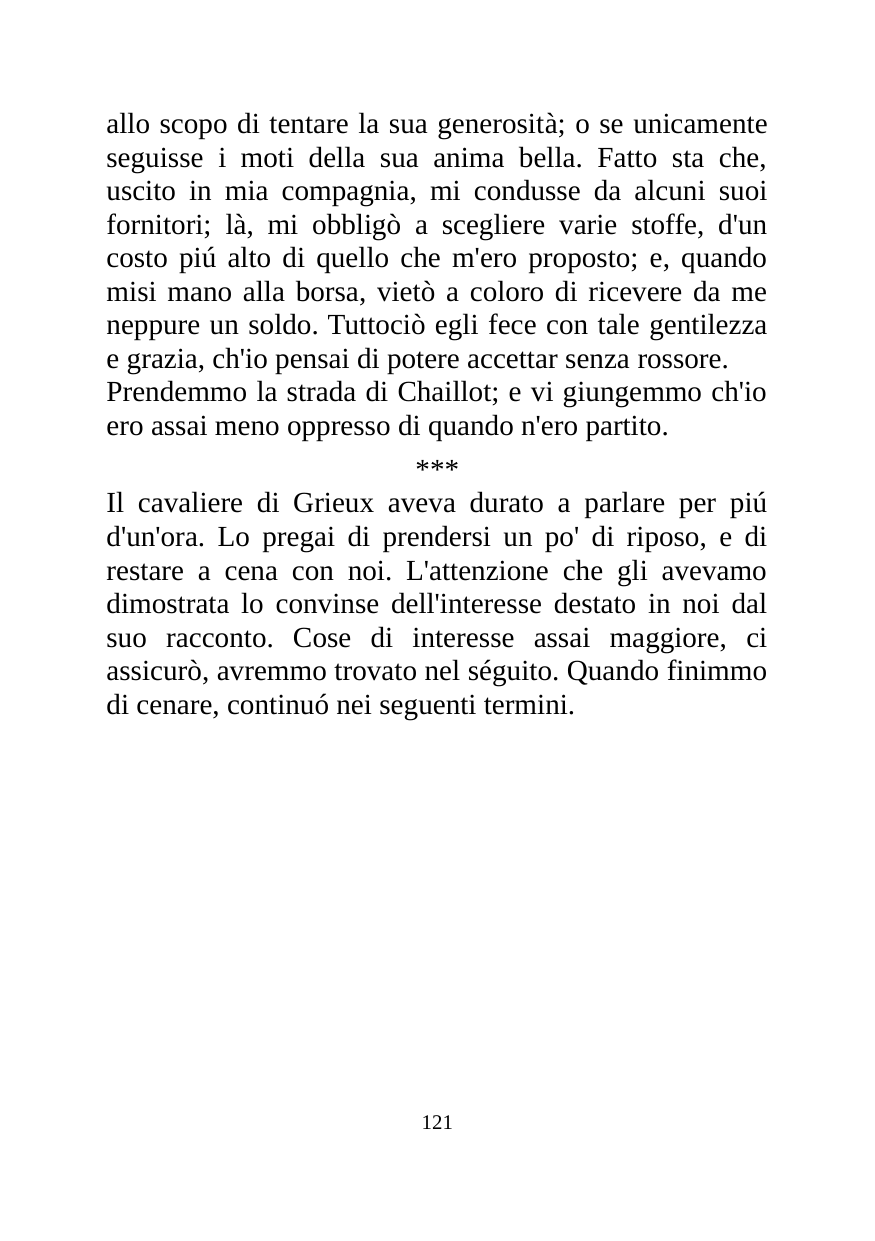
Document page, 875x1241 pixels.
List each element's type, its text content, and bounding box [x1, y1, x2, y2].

text Il cavaliere di Grieux aveva durato a parlare per piú d'un'ora. Lo pregai di prendersi un po' di riposo, e di restare a cena con noi. L'attenzione che gli avevamo dimostrata lo convinse dell'interesse destato in noi dal suo racconto. Cose di interesse assai maggiore, ci assicurò, avremmo trovato nel séguito. Quando finimmo di cenare, continuó nei seguenti termini. [106, 486, 768, 720]
text allo scopo di tentare la sua generosità; o se unicamente seguisse i moti della sua anima bella. Fatto sta che, uscito in mia compagnia, mi condusse da alcuni suoi fornitori; là, mi obbligò a scegliere varie stoffe, d'un costo piú alto di quello che m'ero proposto; e, quando misi mano alla borsa, vietò a coloro di ricevere da me neppure un soldo. Tuttociò egli fece con tale gentilezza e grazia, ch'io pensai di potere accettar senza rossore. [106, 106, 768, 374]
text Prendemmo la strada di Chaillot; e vi giungemmo ch'io ero assai meno oppresso di quando n'ero partito. [106, 374, 768, 442]
text *** [106, 452, 768, 486]
